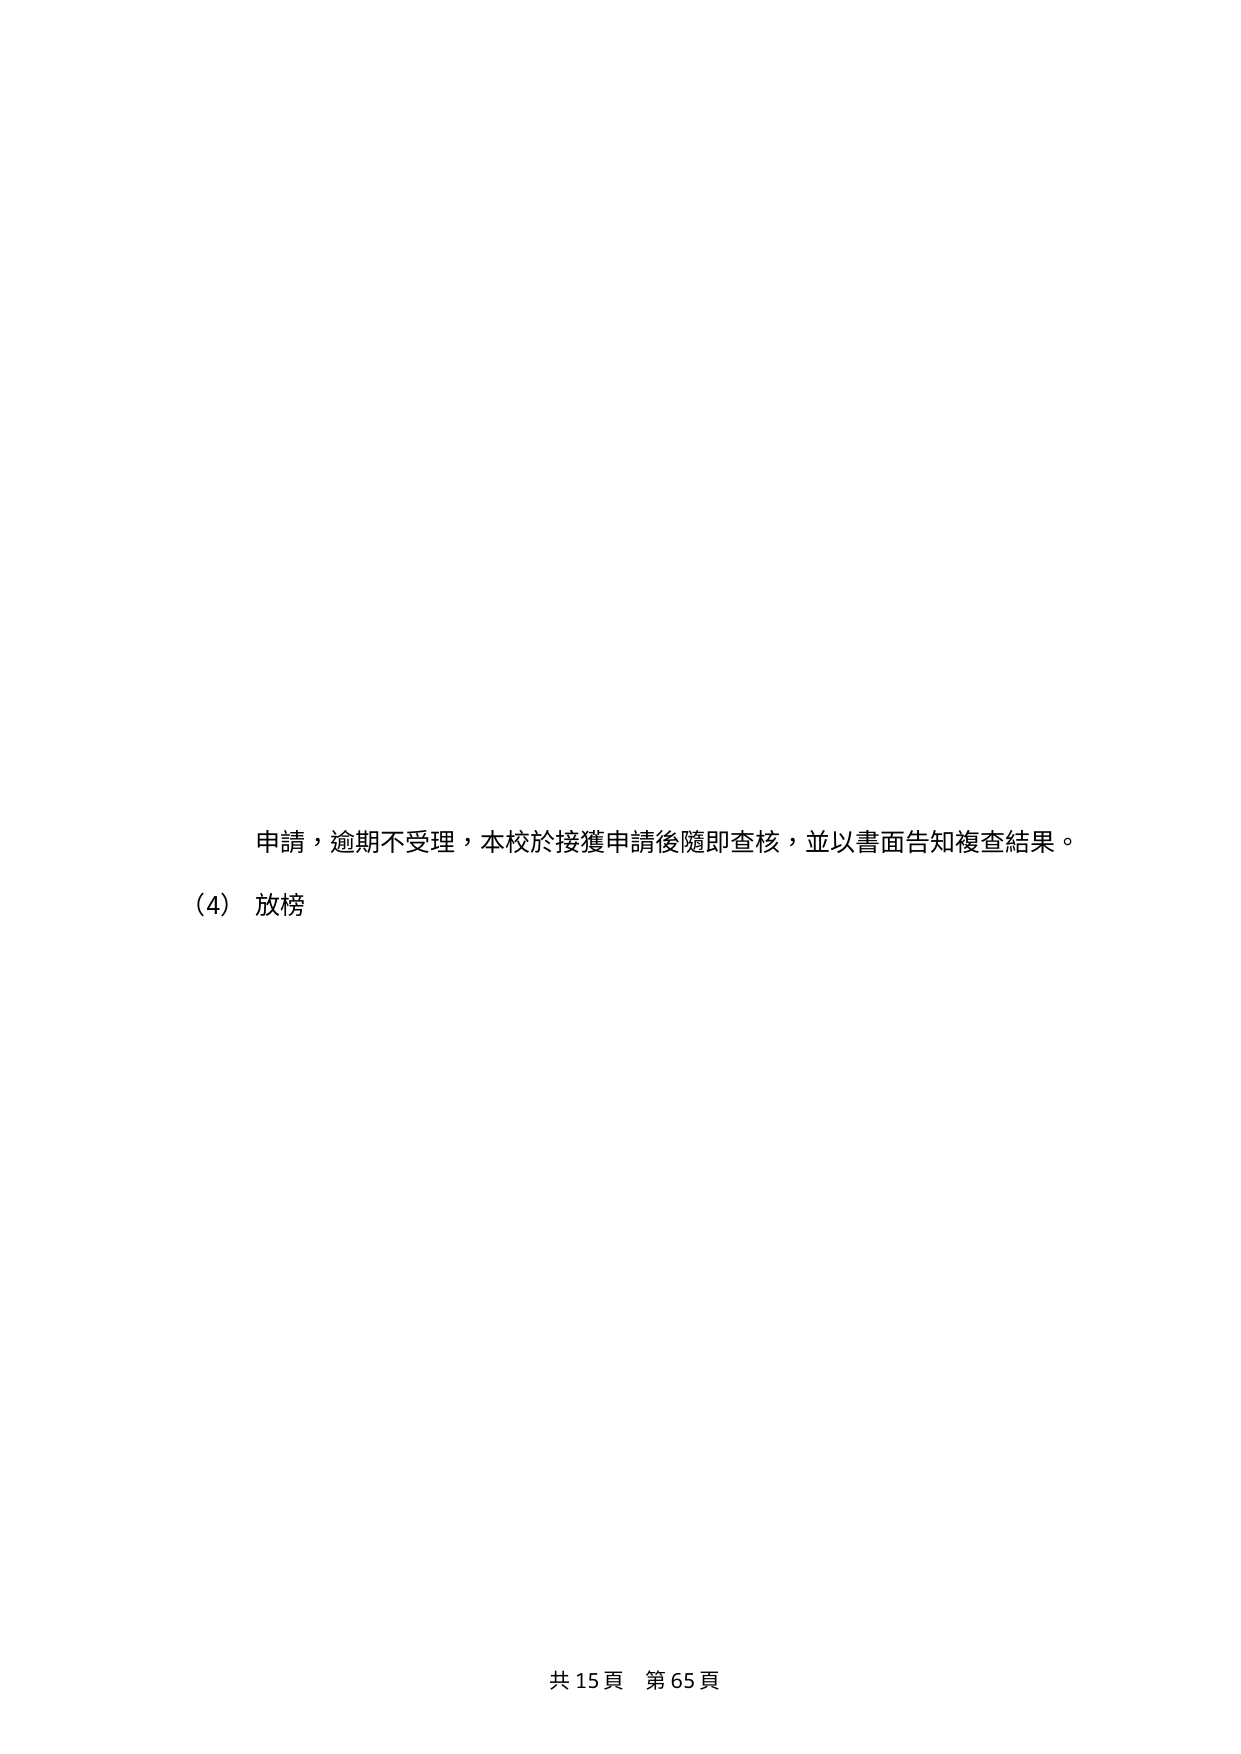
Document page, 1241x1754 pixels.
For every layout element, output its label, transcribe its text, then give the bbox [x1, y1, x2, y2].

text 申請，逾期不受理，本校於接獲申請後隨即查核，並以書面告知複查結果。 [256, 799, 1152, 862]
list 放榜 [181, 862, 1152, 924]
